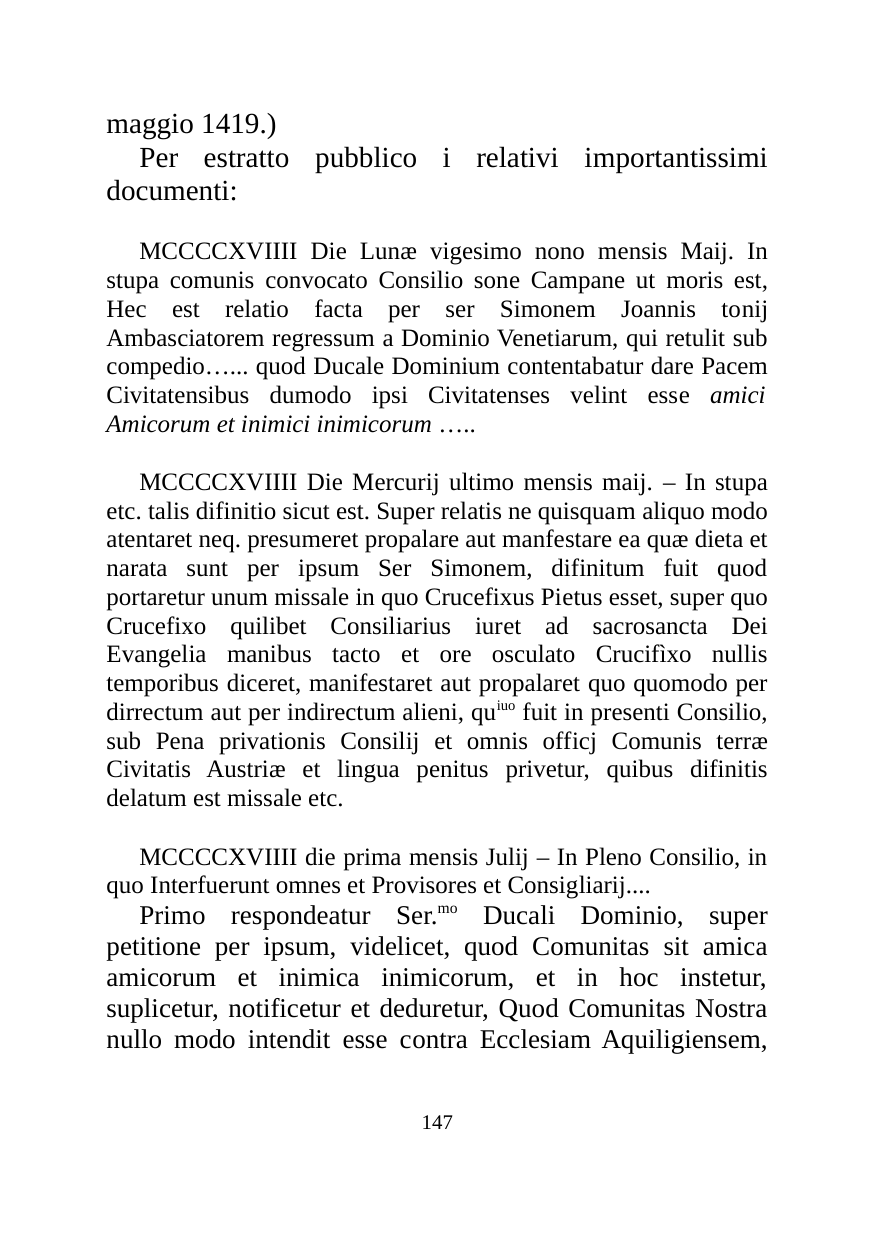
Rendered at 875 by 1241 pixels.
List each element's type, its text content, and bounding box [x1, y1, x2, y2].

text MCCCCXVIIII die prima mensis Julij – In Pleno Consilio, in quo Interfuerunt omnes et Provisores et Consigliarij.... [106, 842, 768, 899]
text MCCCCXVIIII Die Mercurij ultimo mensis maij. – In stupa etc. talis difinitio sicut est. Super relatis ne quisquam aliquo modo atentaret neq. presumeret propalare aut manfestare ea quæ dieta et narata sunt per ipsum Ser Simonem, difinitum fuit quod portaretur unum missale in quo Crucefixus Pietus esset, super quo Crucefixo quilibet Consiliarius iuret ad sacrosancta Dei Evangelia manibus tacto et ore osculato Crucifìxo nullis temporibus diceret, manifestaret aut propalaret quo quomodo per dirrectum aut per indirectum alieni, quiuo fuit in presenti Consilio, sub Pena privationis Consilij et omnis officj Comunis terræ Civitatis Austriæ et lingua penitus privetur, quibus difinitis delatum est missale etc. [106, 467, 768, 812]
text Per estratto pubblico i relativi importantissimi documenti: [106, 140, 768, 207]
text maggio 1419.) [106, 106, 768, 140]
text Primo respondeatur Ser.mo Ducali Dominio, super petitione per ipsum, videlicet, quod Comunitas sit amica amicorum et inimica inimicorum, et in hoc instetur, suplicetur, notificetur et deduretur, Quod Comunitas Nostra nullo modo intendit esse contra Ecclesiam Aquiligiensem, [106, 899, 768, 1055]
text MCCCCXVIIII Die Lunæ vigesimo nono mensis Maij. In stupa comunis convocato Consilio sone Campane ut moris est, Hec est relatio facta per ser Simonem Joannis tonij Ambasciatorem regressum a Dominio Venetiarum, qui retulit sub compedio…... quod Ducale Dominium contentabatur dare Pacem Civitatensibus dumodo ipsi Civitatenses velint esse amici Amicorum et inimici inimicorum ….. [106, 236, 768, 438]
